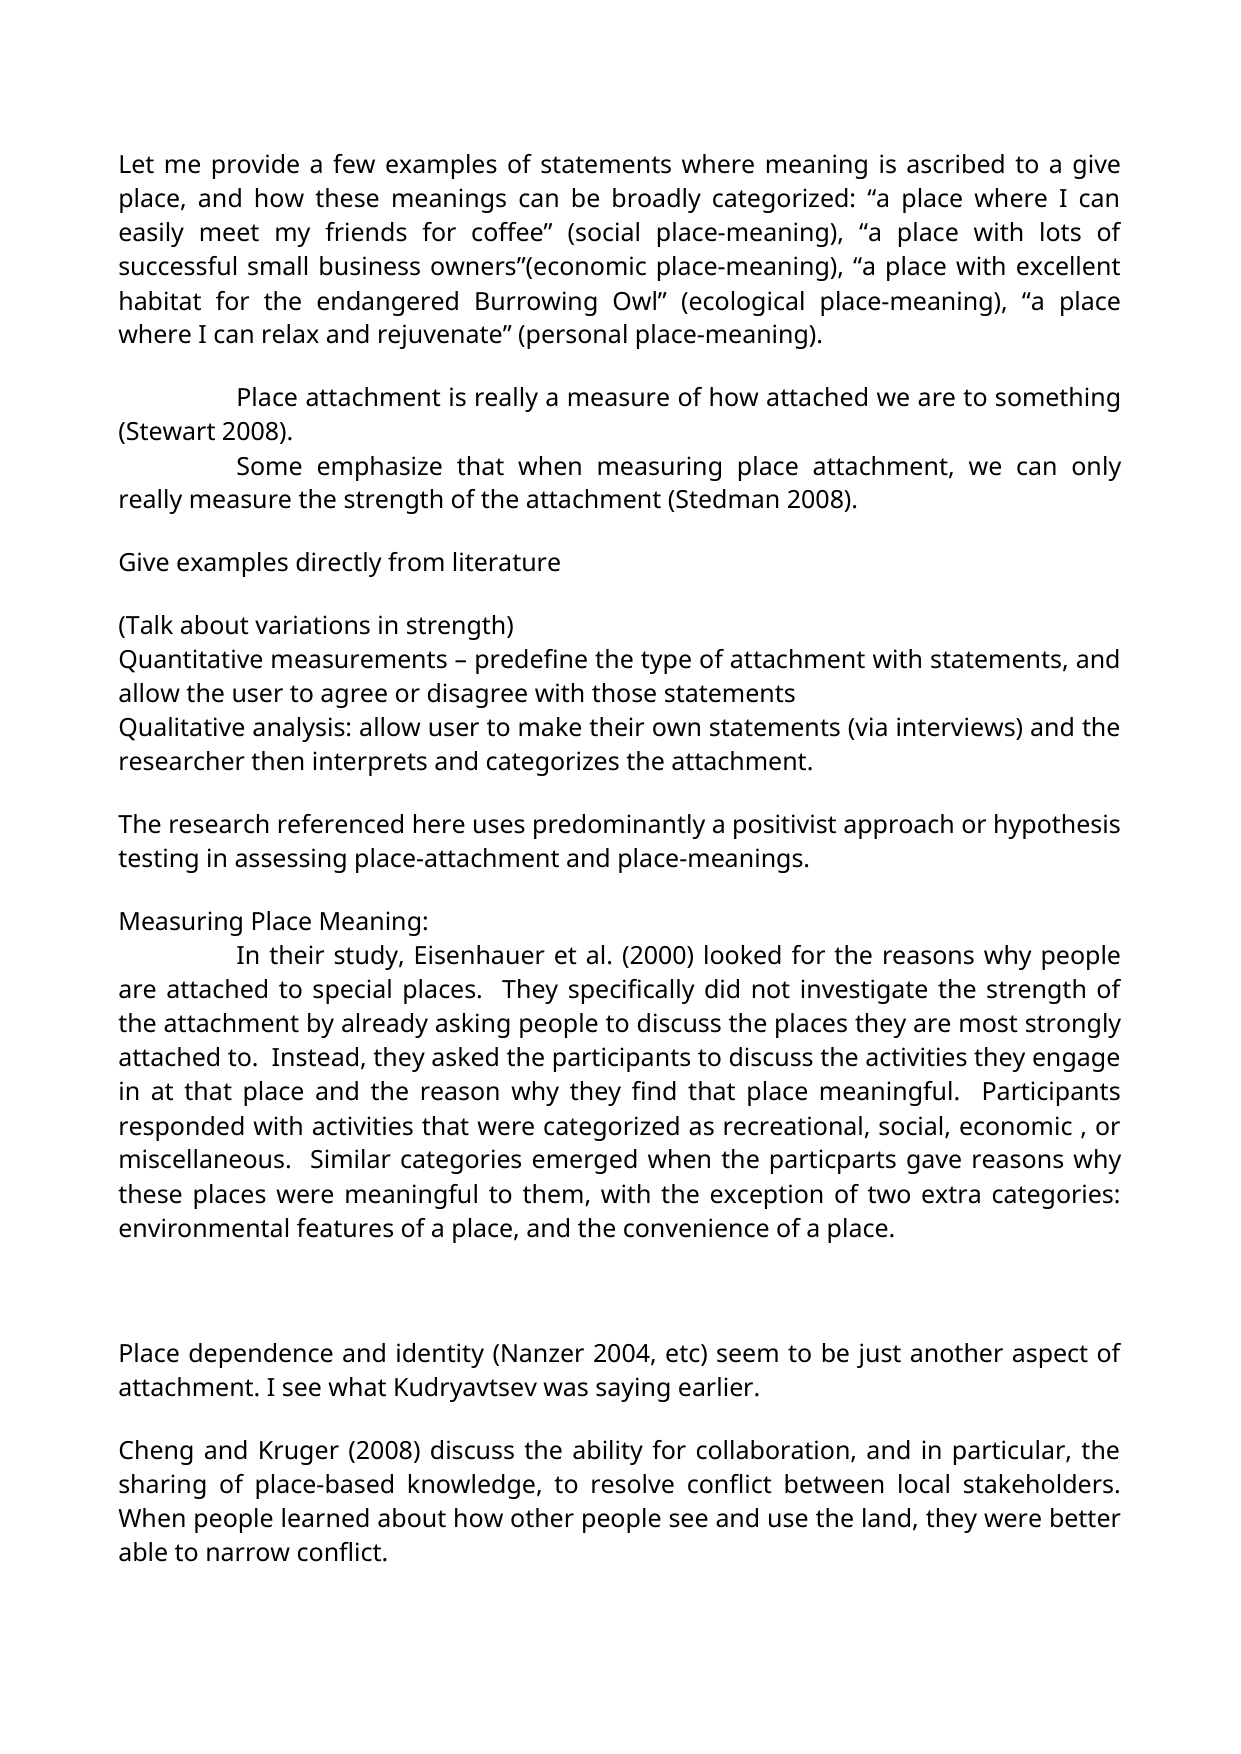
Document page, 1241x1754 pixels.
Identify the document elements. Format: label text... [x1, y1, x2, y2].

text The research referenced here uses predominantly a positivist approach or hypothesis testing in assessing place-attachment and place-meanings. [118, 807, 1122, 875]
text Qualitative analysis: allow user to make their own statements (via interviews) and the researcher then interprets and categorizes the attachment. [118, 710, 1122, 778]
text Measuring Place Meaning: [118, 904, 1122, 938]
text Place dependence and identity (Nanzer 2004, etc) seem to be just another aspect of attachment. I see what Kudryavtsev was saying earlier. [118, 1336, 1122, 1404]
text Give examples directly from literature [118, 545, 1122, 579]
text Cheng and Kruger (2008) discuss the ability for collaboration, and in particular, the sharing of place-based knowledge, to resolve conflict between local stakeholders. When people learned about how other people see and use the land, they were better able to narrow conflict. [118, 1433, 1122, 1569]
text Some emphasize that when measuring place attachment, we can only really measure the strength of the attachment (Stedman 2008). [118, 448, 1122, 516]
text In their study, Eisenhauer et al. (2000) looked for the reasons why people are attached to special places. They specifically did not investigate the strength of the attachment by already asking people to discuss the places they are most strongly attached to. Instead, they asked the participants to discuss the activities they engage in at that place and the reason why they find that place meaningful. Participants responded with activities that were categorized as recreational, social, economic , or miscellaneous. Similar categories emerged when the particparts gave reasons why these places were meaningful to them, with the exception of two extra categories: environmental features of a place, and the convenience of a place. [118, 938, 1122, 1244]
text Let me provide a few examples of statements where meaning is ascribed to a give place, and how these meanings can be broadly categorized: “a place where I can easily meet my friends for coffee” (social place-meaning), “a place with lots of successful small business owners”(economic place-meaning), “a place with excellent habitat for the endangered Burrowing Owl” (ecological place-meaning), “a place where I can relax and rejuvenate” (personal place-meaning). [118, 147, 1122, 351]
text Place attachment is really a measure of how attached we are to something (Stewart 2008). [118, 380, 1122, 448]
text Quantitative measurements – predefine the type of attachment with statements, and allow the user to agree or disagree with those statements [118, 642, 1122, 710]
text (Talk about variations in strength) [118, 608, 1122, 642]
